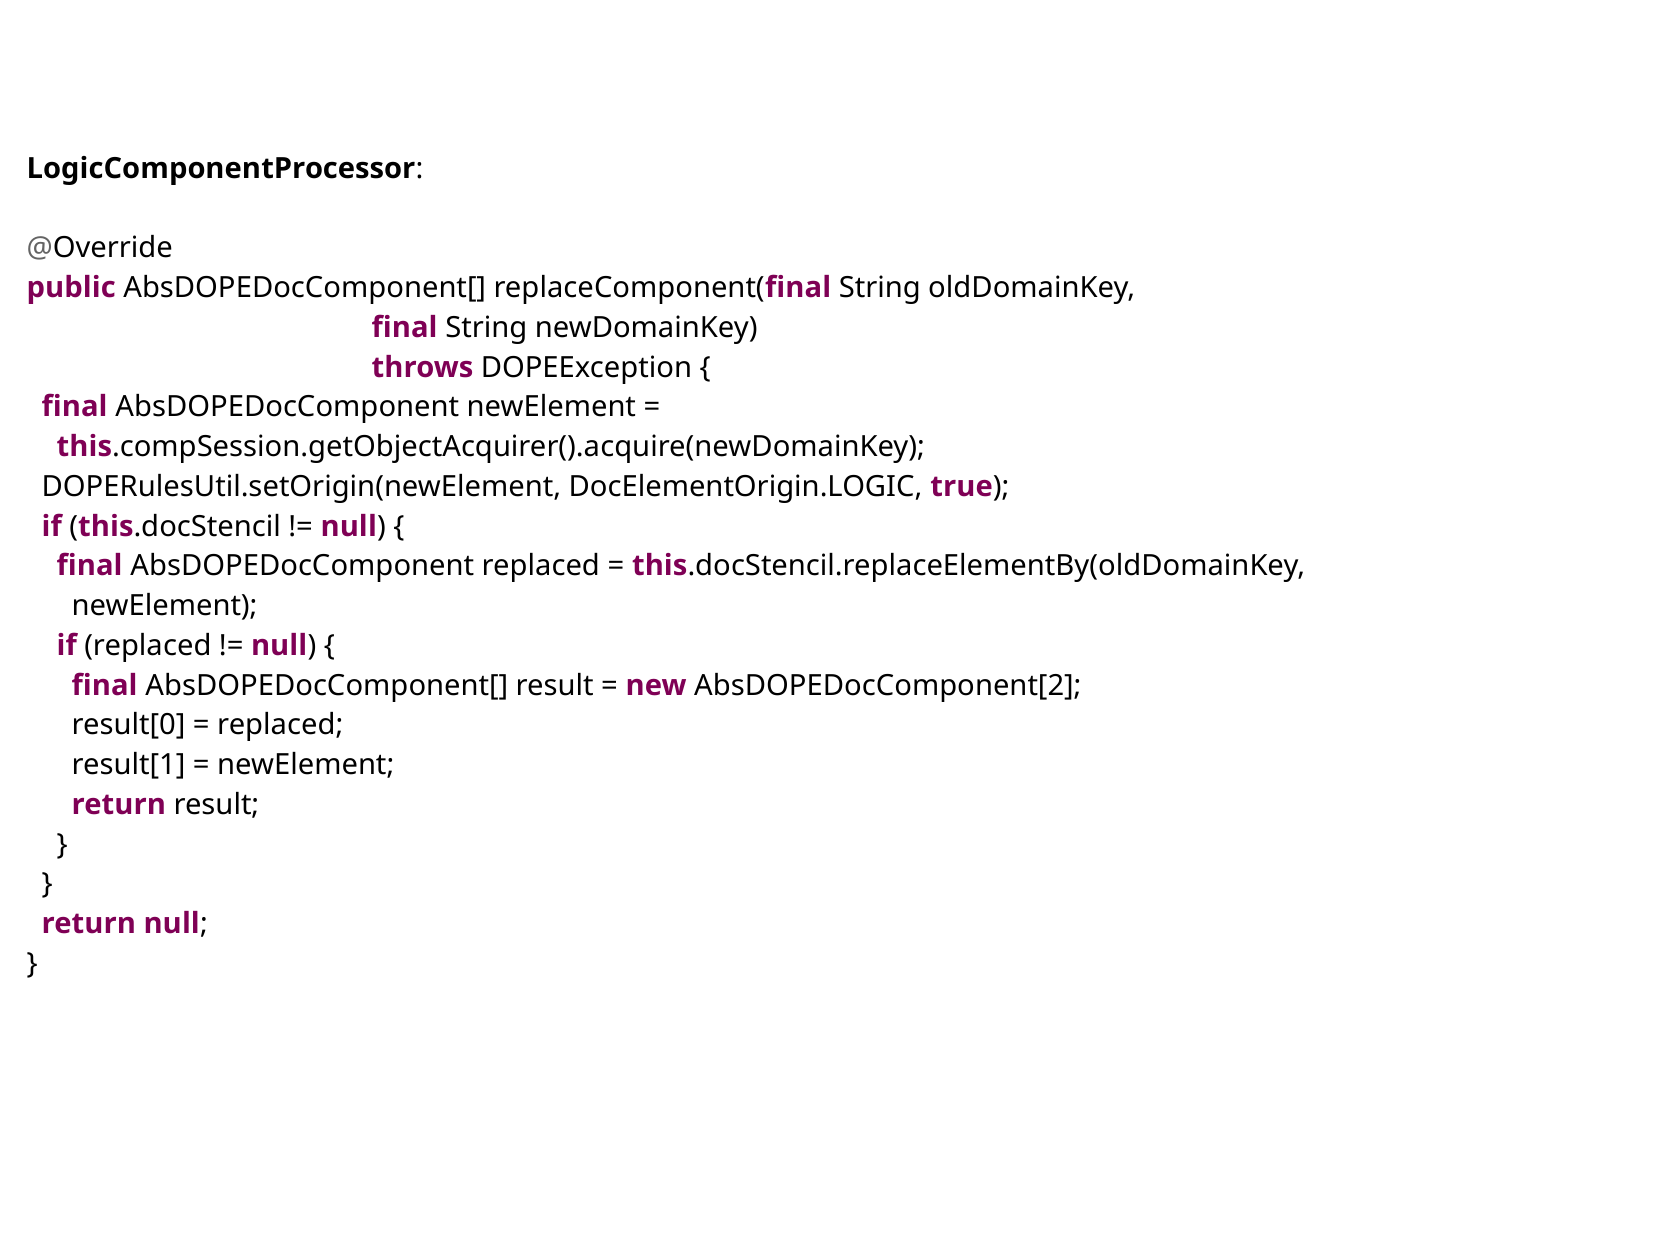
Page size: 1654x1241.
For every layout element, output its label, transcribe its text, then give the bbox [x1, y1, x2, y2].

text_box LogicComponentProcessor: @Override public AbsDOPEDocComponent[] replaceComponent(final String oldDomainKey, final String newDomainKey) throws DOPEException { final AbsDOPEDocComponent newElement = this.compSession.getObjectAcquirer().acquire(newDomainKey); DOPERulesUtil.setOrigin(newElement, DocElementOrigin.LOGIC, true); if (this.docStencil != null) { final AbsDOPEDocComponent replaced = this.docStencil.replaceElementBy(oldDomainKey, newElement); if (replaced != null) { final AbsDOPEDocComponent[] result = new AbsDOPEDocComponent[2]; result[0] = replaced; result[1] = newElement; return result; } } return null; } [11, 139, 1630, 1168]
